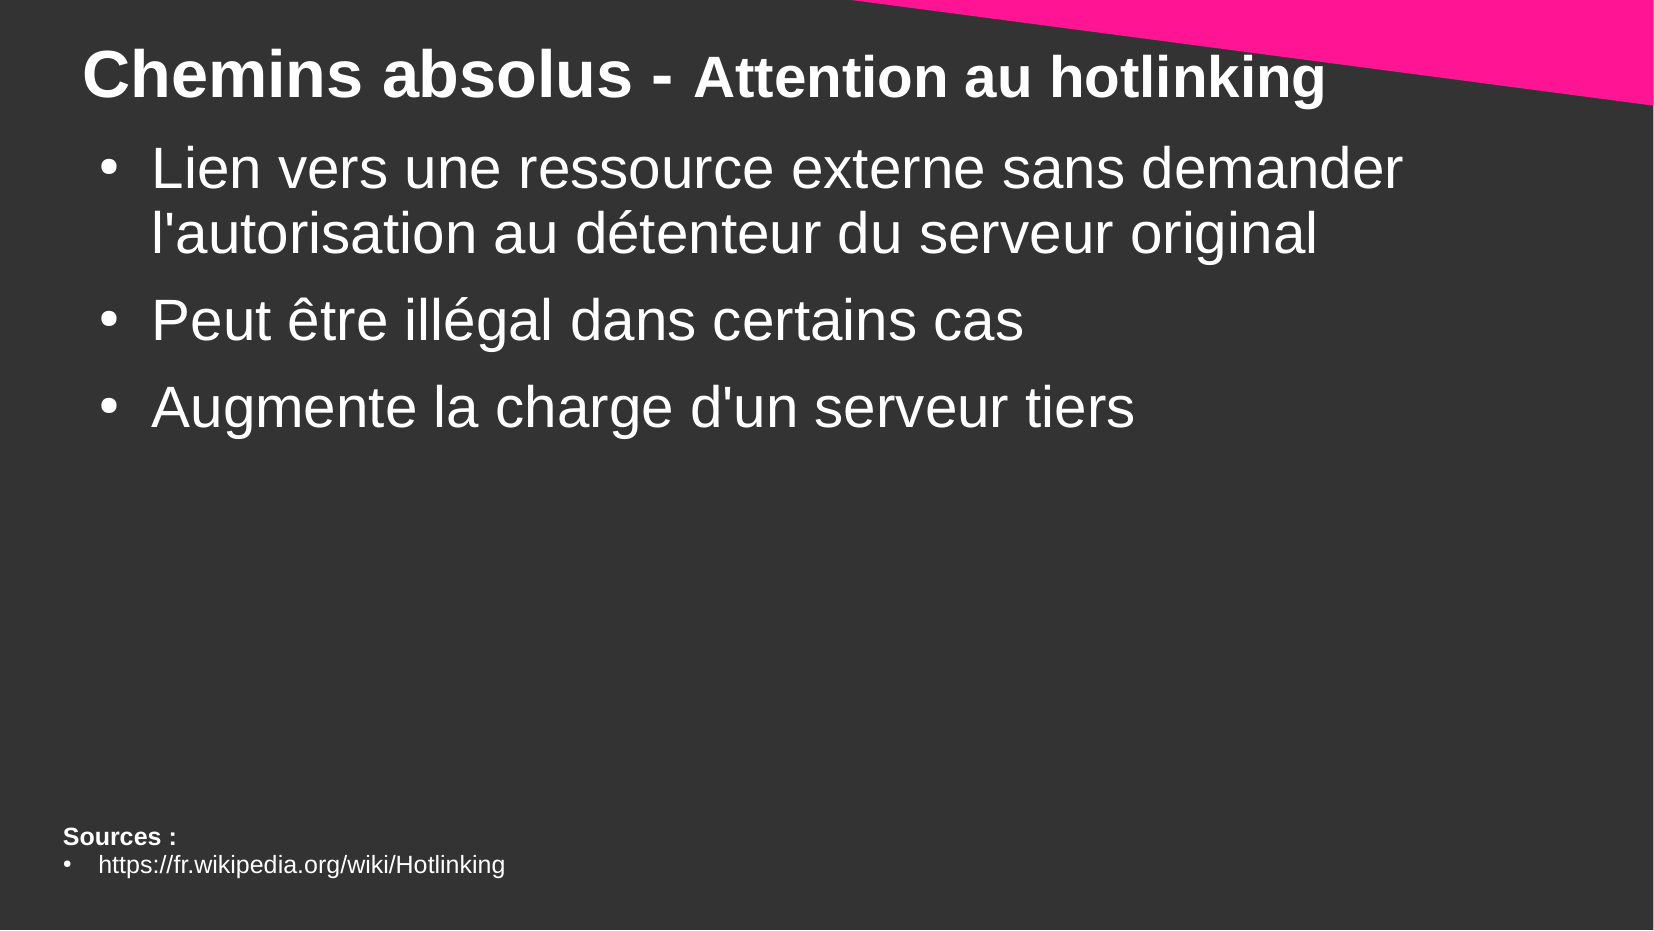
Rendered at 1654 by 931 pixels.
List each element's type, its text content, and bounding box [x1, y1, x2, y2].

list Lien vers une ressource externe sans demander l'autorisation au détenteur du serveur original Peut être illégal dans certains cas Augmente la charge d'un serveur tiers [80, 135, 1546, 532]
text_box [851, 0, 1654, 106]
text_box Sources : https://fr.wikipedia.org/wiki/Hotlinking [48, 815, 1654, 915]
title Chemins absolus - Attention au hotlinking [82, 37, 1571, 122]
